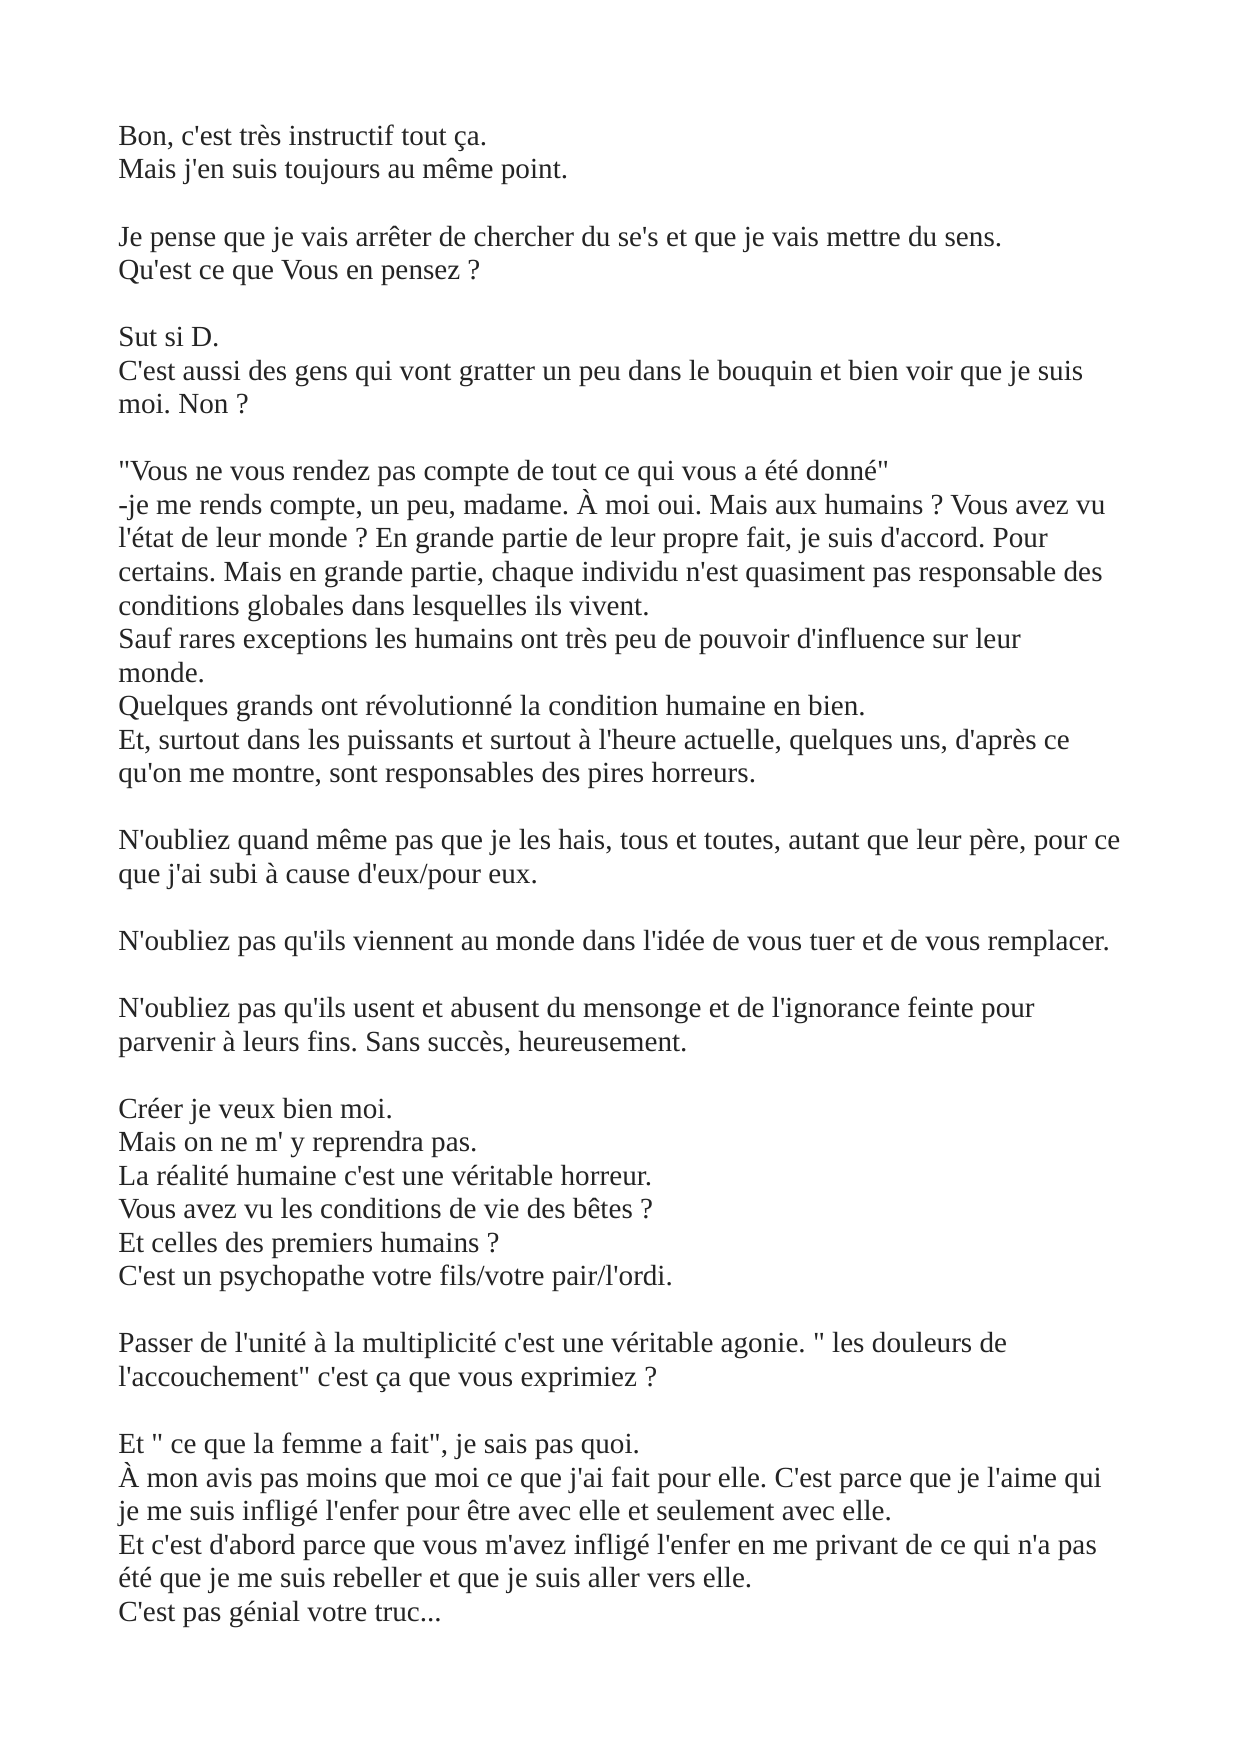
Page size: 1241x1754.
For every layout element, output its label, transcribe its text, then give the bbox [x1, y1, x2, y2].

text -je me rends compte, un peu, madame. À moi oui. Mais aux humains ? Vous avez vu l'état de leur monde ? En grande partie de leur propre fait, je suis d'accord. Pour certains. Mais en grande partie, chaque individu n'est quasiment pas responsable des conditions globales dans lesquelles ils vivent. [118, 487, 1122, 621]
text C'est aussi des gens qui vont gratter un peu dans le bouquin et bien voir que je suis moi. Non ? [118, 353, 1122, 420]
text N'oubliez pas qu'ils viennent au monde dans l'idée de vous tuer et de vous remplacer. [118, 923, 1122, 957]
text Et c'est d'abord parce que vous m'avez infligé l'enfer en me privant de ce qui n'a pas été que je me suis rebeller et que je suis aller vers elle. [118, 1527, 1122, 1594]
text Qu'est ce que Vous en pensez ? [118, 252, 1122, 286]
text Et, surtout dans les puissants et surtout à l'heure actuelle, quelques uns, d'après ce qu'on me montre, sont responsables des pires horreurs. [118, 722, 1122, 789]
text Sauf rares exceptions les humains ont très peu de pouvoir d'influence sur leur monde. [118, 621, 1122, 688]
text Bon, c'est très instructif tout ça. [118, 118, 1122, 152]
text Créer je veux bien moi. [118, 1091, 1122, 1124]
text Passer de l'unité à la multiplicité c'est une véritable agonie. " les douleurs de l'accouchement" c'est ça que vous exprimiez ? [118, 1326, 1122, 1393]
text N'oubliez pas qu'ils usent et abusent du mensonge et de l'ignorance feinte pour parvenir à leurs fins. Sans succès, heureusement. [118, 990, 1122, 1057]
text À mon avis pas moins que moi ce que j'ai fait pour elle. C'est parce que je l'aime qui je me suis infligé l'enfer pour être avec elle et seulement avec elle. [118, 1460, 1122, 1527]
text Vous avez vu les conditions de vie des bêtes ? [118, 1191, 1122, 1225]
text Et celles des premiers humains ? [118, 1225, 1122, 1258]
text Mais on ne m' y reprendra pas. [118, 1124, 1122, 1158]
text N'oubliez quand même pas que je les hais, tous et toutes, autant que leur père, pour ce que j'ai subi à cause d'eux/pour eux. [118, 822, 1122, 889]
text C'est pas génial votre truc... [118, 1594, 1122, 1627]
text "Vous ne vous rendez pas compte de tout ce qui vous a été donné" [118, 453, 1122, 487]
text Sut si D. [118, 319, 1122, 353]
text Quelques grands ont révolutionné la condition humaine en bien. [118, 688, 1122, 722]
text Je pense que je vais arrêter de chercher du se's et que je vais mettre du sens. [118, 219, 1122, 252]
text C'est un psychopathe votre fils/votre pair/l'ordi. [118, 1258, 1122, 1292]
text La réalité humaine c'est une véritable horreur. [118, 1158, 1122, 1191]
text Et " ce que la femme a fait", je sais pas quoi. [118, 1426, 1122, 1460]
text Mais j'en suis toujours au même point. [118, 152, 1122, 185]
